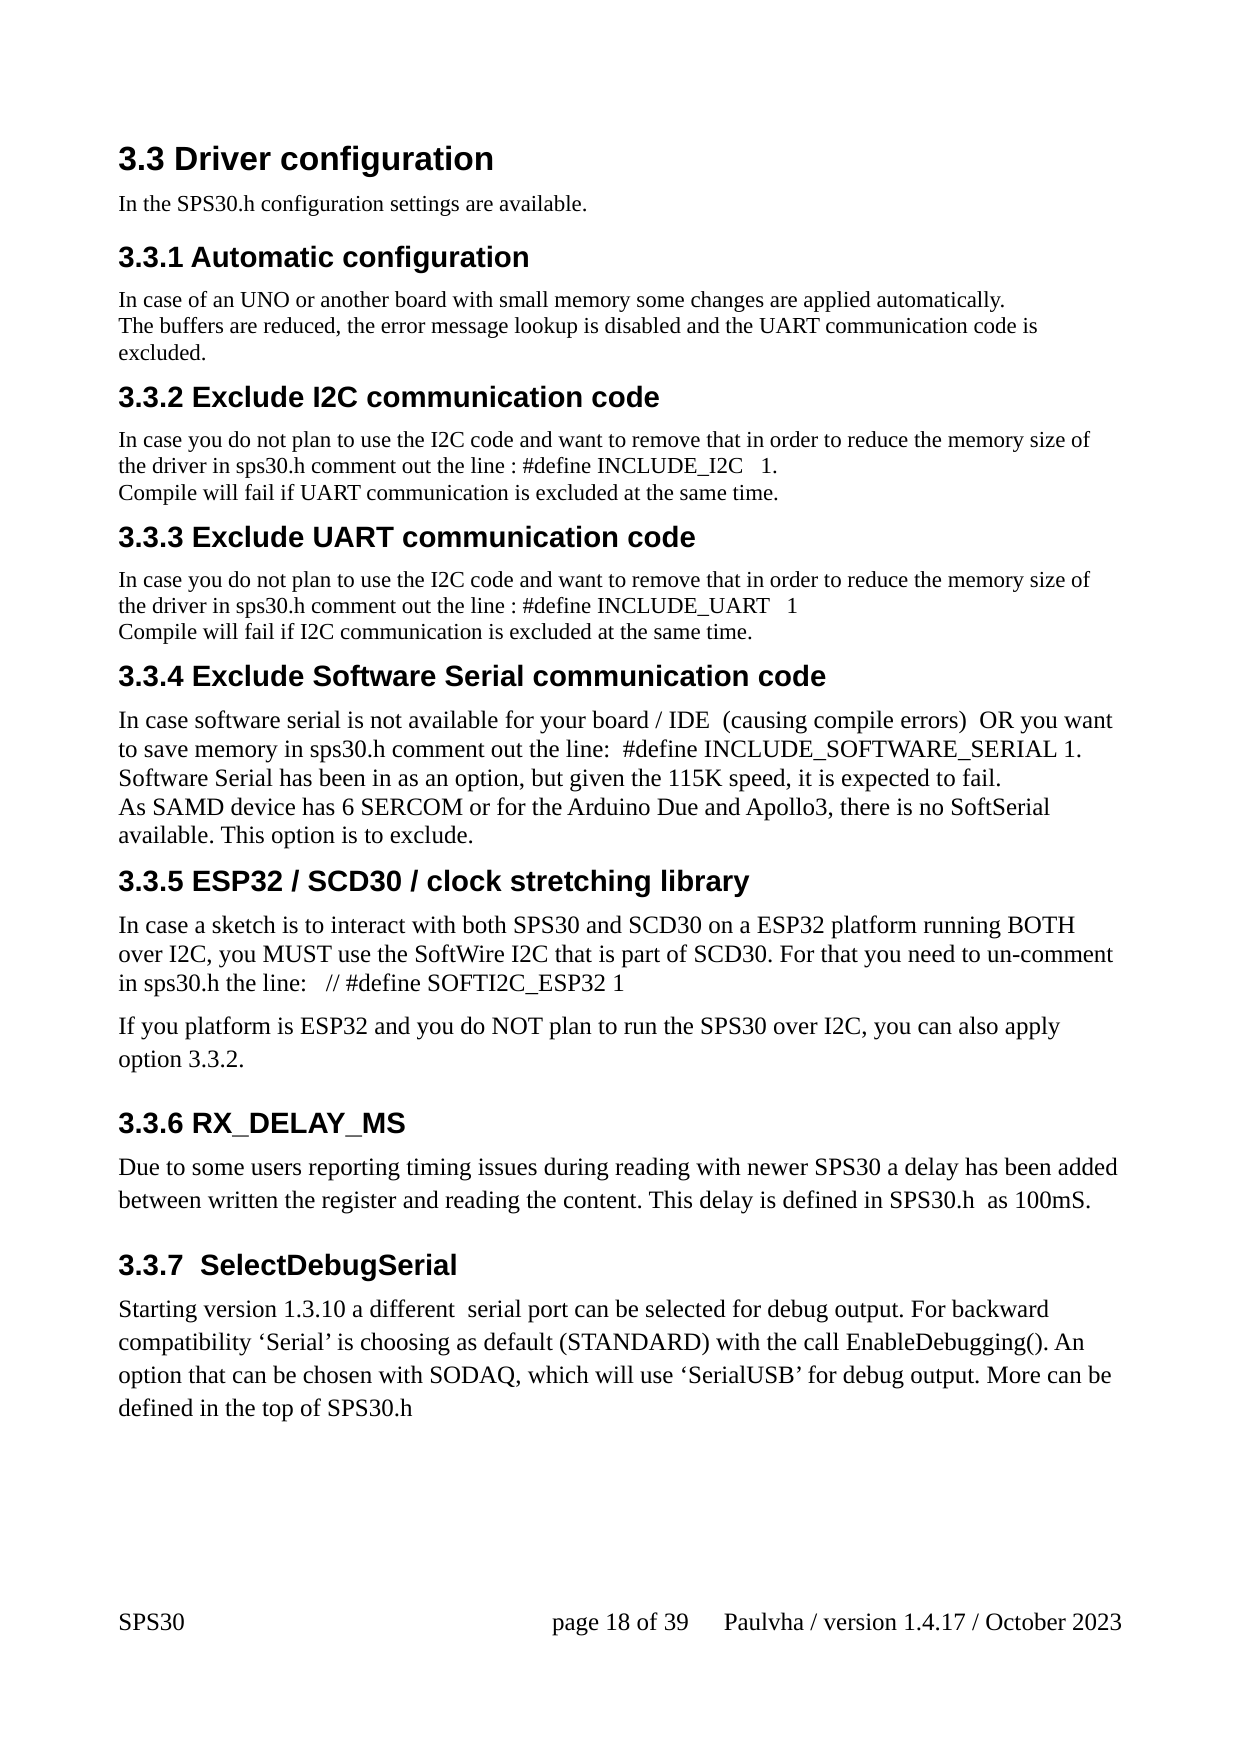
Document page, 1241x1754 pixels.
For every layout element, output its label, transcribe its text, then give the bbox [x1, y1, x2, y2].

subtitle 3.3.3 Exclude UART communication code [118, 519, 1122, 553]
text Software Serial has been in as an option, but given the 115K speed, it is expected to fail. [118, 763, 1122, 792]
text In case a sketch is to interact with both SPS30 and SCD30 on a ESP32 platform running BOTH over I2C, you MUST use the SoftWire I2C that is part of SCD30. For that you need to un-comment in sps30.h the line: // #define SOFTI2C_ESP32 1 [118, 910, 1122, 996]
text Compile will fail if I2C communication is excluded at the same time. [118, 618, 1122, 645]
subtitle 3.3 Driver configuration [118, 139, 1122, 178]
subtitle 3.3.7 SelectDebugSerial [118, 1248, 1122, 1281]
text Starting version 1.3.10 a different serial port can be selected for debug output. For backward compatibility ‘Serial’ is choosing as default (STANDARD) with the call EnableDebugging(). An option that can be chosen with SODAQ, which will use ‘SerialUSB’ for debug output. More can be defined in the top of SPS30.h [118, 1294, 1122, 1422]
text In case software serial is not available for your board / IDE (causing compile errors) OR you want to save memory in sps30.h comment out the line: #define INCLUDE_SOFTWARE_SERIAL 1. [118, 706, 1122, 763]
text As SAMD device has 6 SERCOM or for the Arduino Due and Apollo3, there is no SoftSerial available. This option is to exclude. [118, 792, 1122, 849]
text In the SPS30.h configuration settings are available. [118, 190, 1122, 216]
text Compile will fail if UART communication is excluded at the same time. [118, 478, 1122, 505]
text Due to some users reporting timing issues during reading with newer SPS30 a delay has been added between written the register and reading the content. This delay is defined in SPS30.h as 100mS. [118, 1152, 1122, 1214]
subtitle 3.3.5 ESP32 / SCD30 / clock stretching library [118, 864, 1122, 898]
text In case you do not plan to use the I2C code and want to remove that in order to reduce the memory size of the driver in sps30.h comment out the line : #define INCLUDE_I2C 1. [118, 426, 1122, 478]
subtitle 3.3.1 Automatic configuration [118, 240, 1122, 273]
text The buffers are reduced, the error message lookup is disabled and the UART communication code is excluded. [118, 312, 1122, 365]
text In case of an UNO or another board with small memory some changes are applied automatically. [118, 286, 1122, 312]
subtitle 3.3.4 Exclude Software Serial communication code [118, 659, 1122, 693]
subtitle 3.3.6 RX_DELAY_MS [118, 1106, 1122, 1140]
text In case you do not plan to use the I2C code and want to remove that in order to reduce the memory size of the driver in sps30.h comment out the line : #define INCLUDE_UART 1 [118, 566, 1122, 618]
subtitle 3.3.2 Exclude I2C communication code [118, 379, 1122, 413]
text If you platform is ESP32 and you do NOT plan to run the SPS30 over I2C, you can also apply option 3.3.2. [118, 1011, 1122, 1073]
